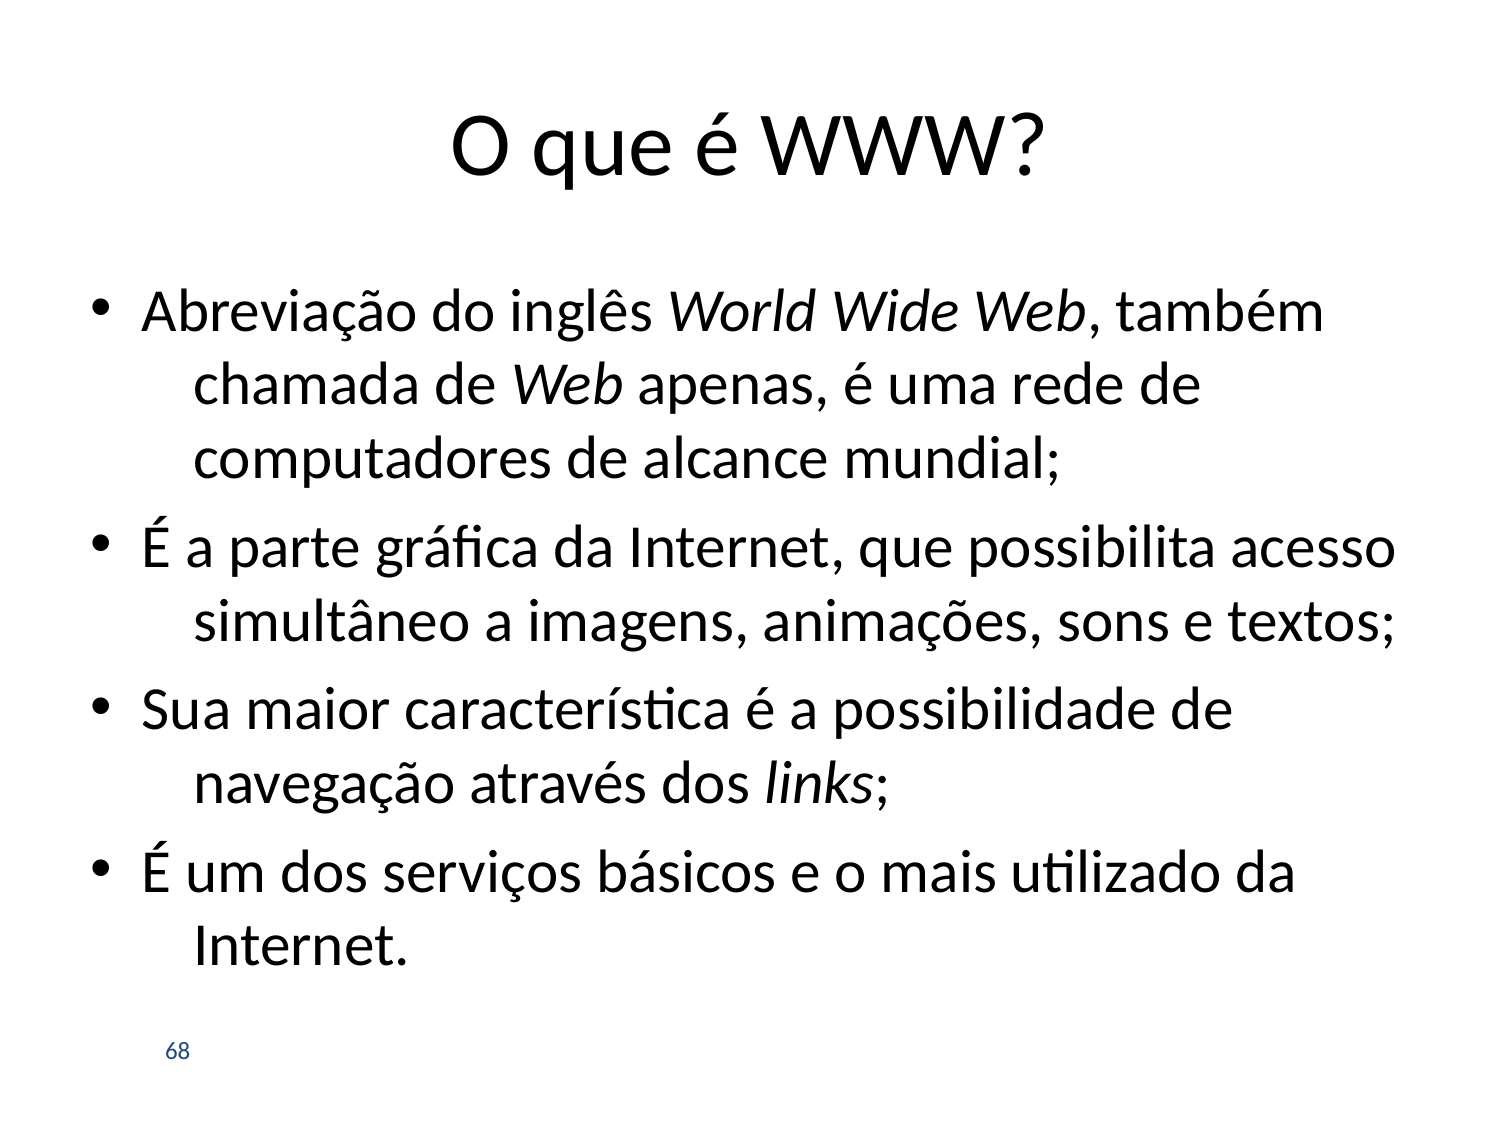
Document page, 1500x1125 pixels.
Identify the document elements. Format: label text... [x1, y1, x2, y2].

list Abreviação do inglês World Wide Web, também chamada de Web apenas, é uma rede de computadores de alcance mundial; É a parte gráfica da Internet, que possibilita acesso simultâneo a imagens, animações, sons e textos; Sua maior característica é a possibilidade de navegação através dos links; É um dos serviços básicos e o mais utilizado da Internet. [75, 262, 1426, 1005]
text_box [150, 1012, 801, 1088]
title O que é WWW? [75, 45, 1426, 233]
